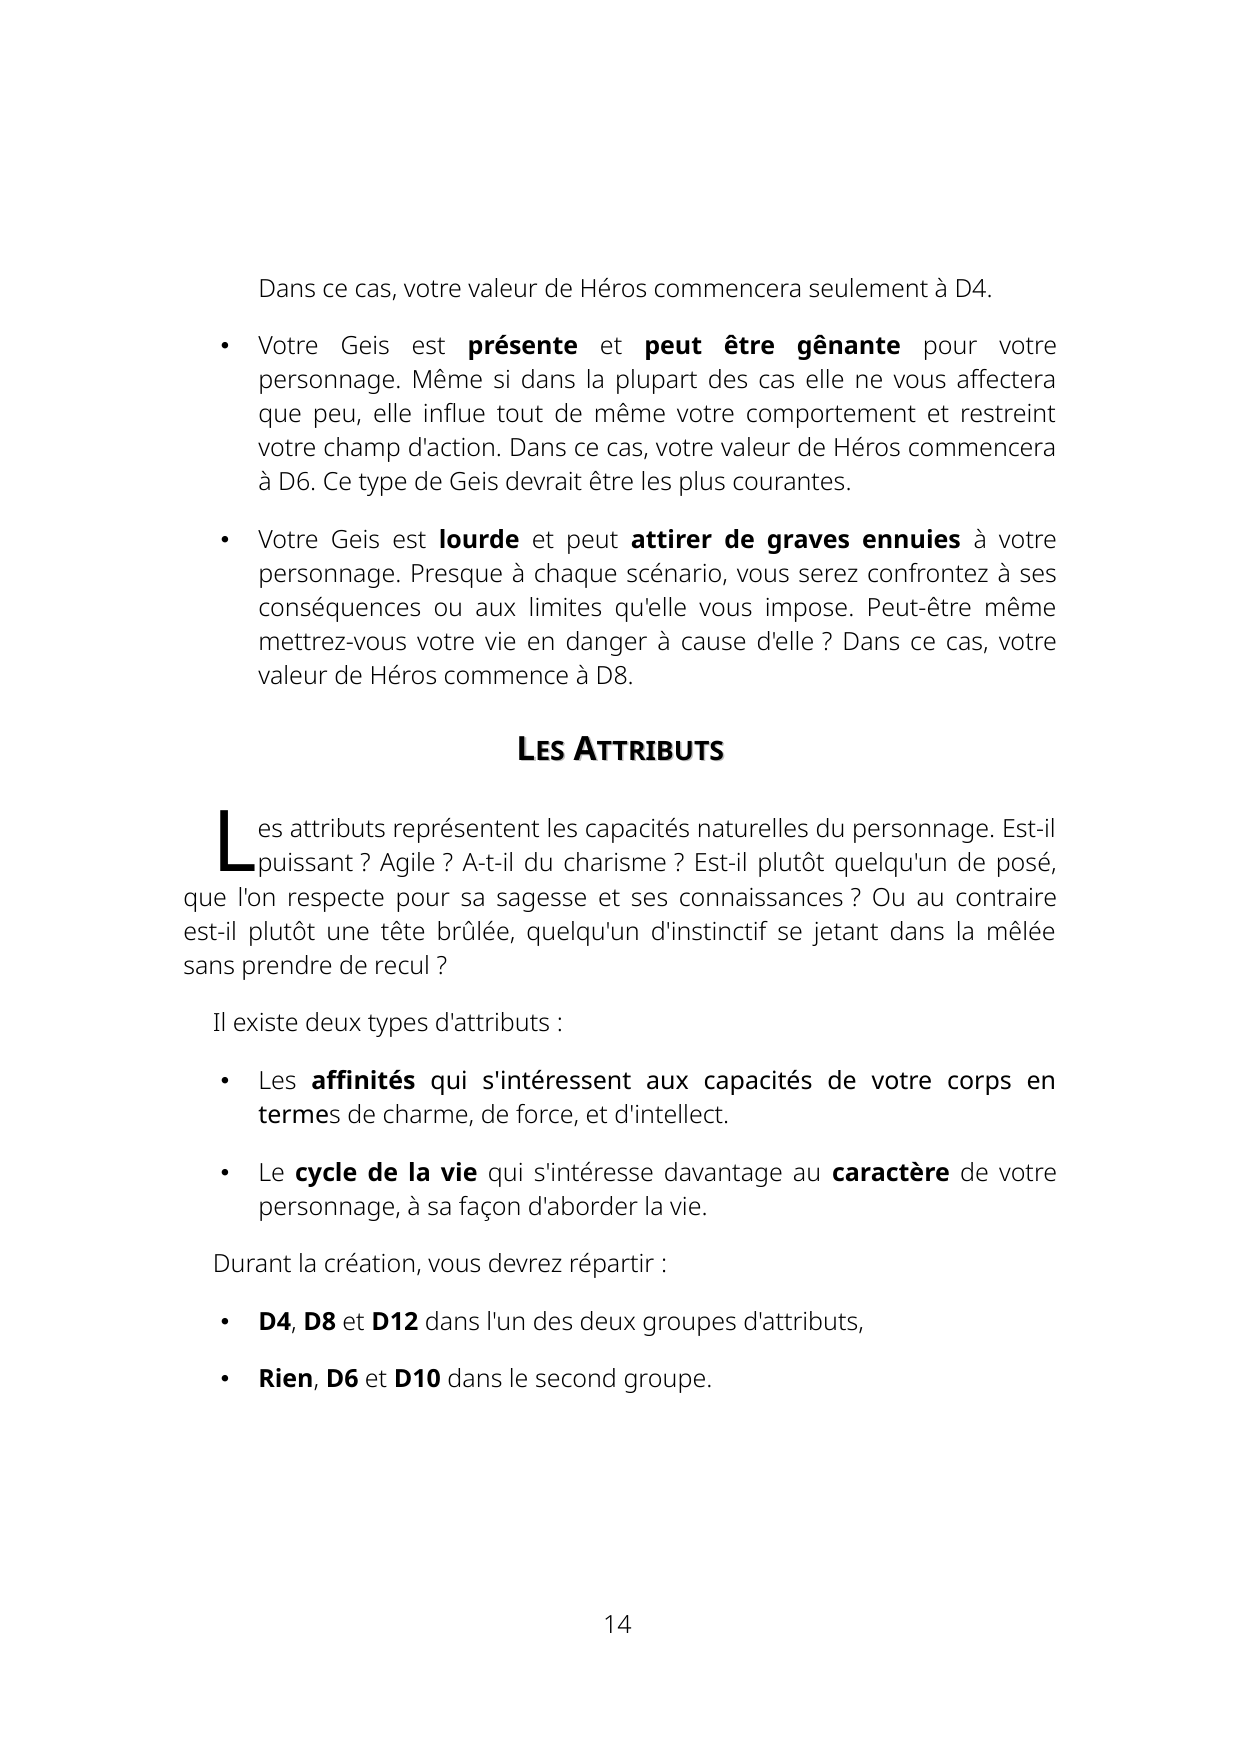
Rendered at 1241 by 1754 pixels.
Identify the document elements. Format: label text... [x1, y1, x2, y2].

list Votre Geis est présente et peut être gênante pour votre personnage. Même si dans la plupart des cas elle ne vous affectera que peu, elle influe tout de même votre comportement et restreint votre champ d'action. Dans ce cas, votre valeur de Héros commencera à D6. Ce type de Geis devrait être les plus courantes. [221, 328, 1057, 498]
list Rien, D6 et D10 dans le second groupe. [221, 1361, 1057, 1395]
list D4, D8 et D12 dans l'un des deux groupes d'attributs, [221, 1303, 1057, 1337]
text Il existe deux types d'attributs : [183, 1005, 1057, 1039]
list Dans ce cas, votre valeur de Héros commencera seulement à D4. [221, 270, 1057, 304]
subtitle Les Attributs [183, 724, 1057, 770]
list Votre Geis est lourde et peut attirer de graves ennuies à votre personnage. Presque à chaque scénario, vous serez confrontez à ses conséquences ou aux limites qu'elle vous impose. Peut-être même mettrez-vous votre vie en danger à cause d'elle ? Dans ce cas, votre valeur de Héros commence à D8. [221, 522, 1057, 692]
text Les attributs représentent les capacités naturelles du personnage. Est-il puissant ? Agile ? A-t-il du charisme ? Est-il plutôt quelqu'un de posé, que l'on respecte pour sa sagesse et ses connaissances ? Ou au contraire est-il plutôt une tête brûlée, quelqu'un d'instinctif se jetant dans la mêlée sans prendre de recul ? [183, 811, 1057, 981]
text Durant la création, vous devrez répartir : [183, 1246, 1057, 1280]
list Le cycle de la vie qui s'intéresse davantage au caractère de votre personnage, à sa façon d'aborder la vie. [221, 1154, 1057, 1222]
list Les affinités qui s'intéressent aux capacités de votre corps en termes de charme, de force, et d'intellect. [221, 1062, 1057, 1131]
